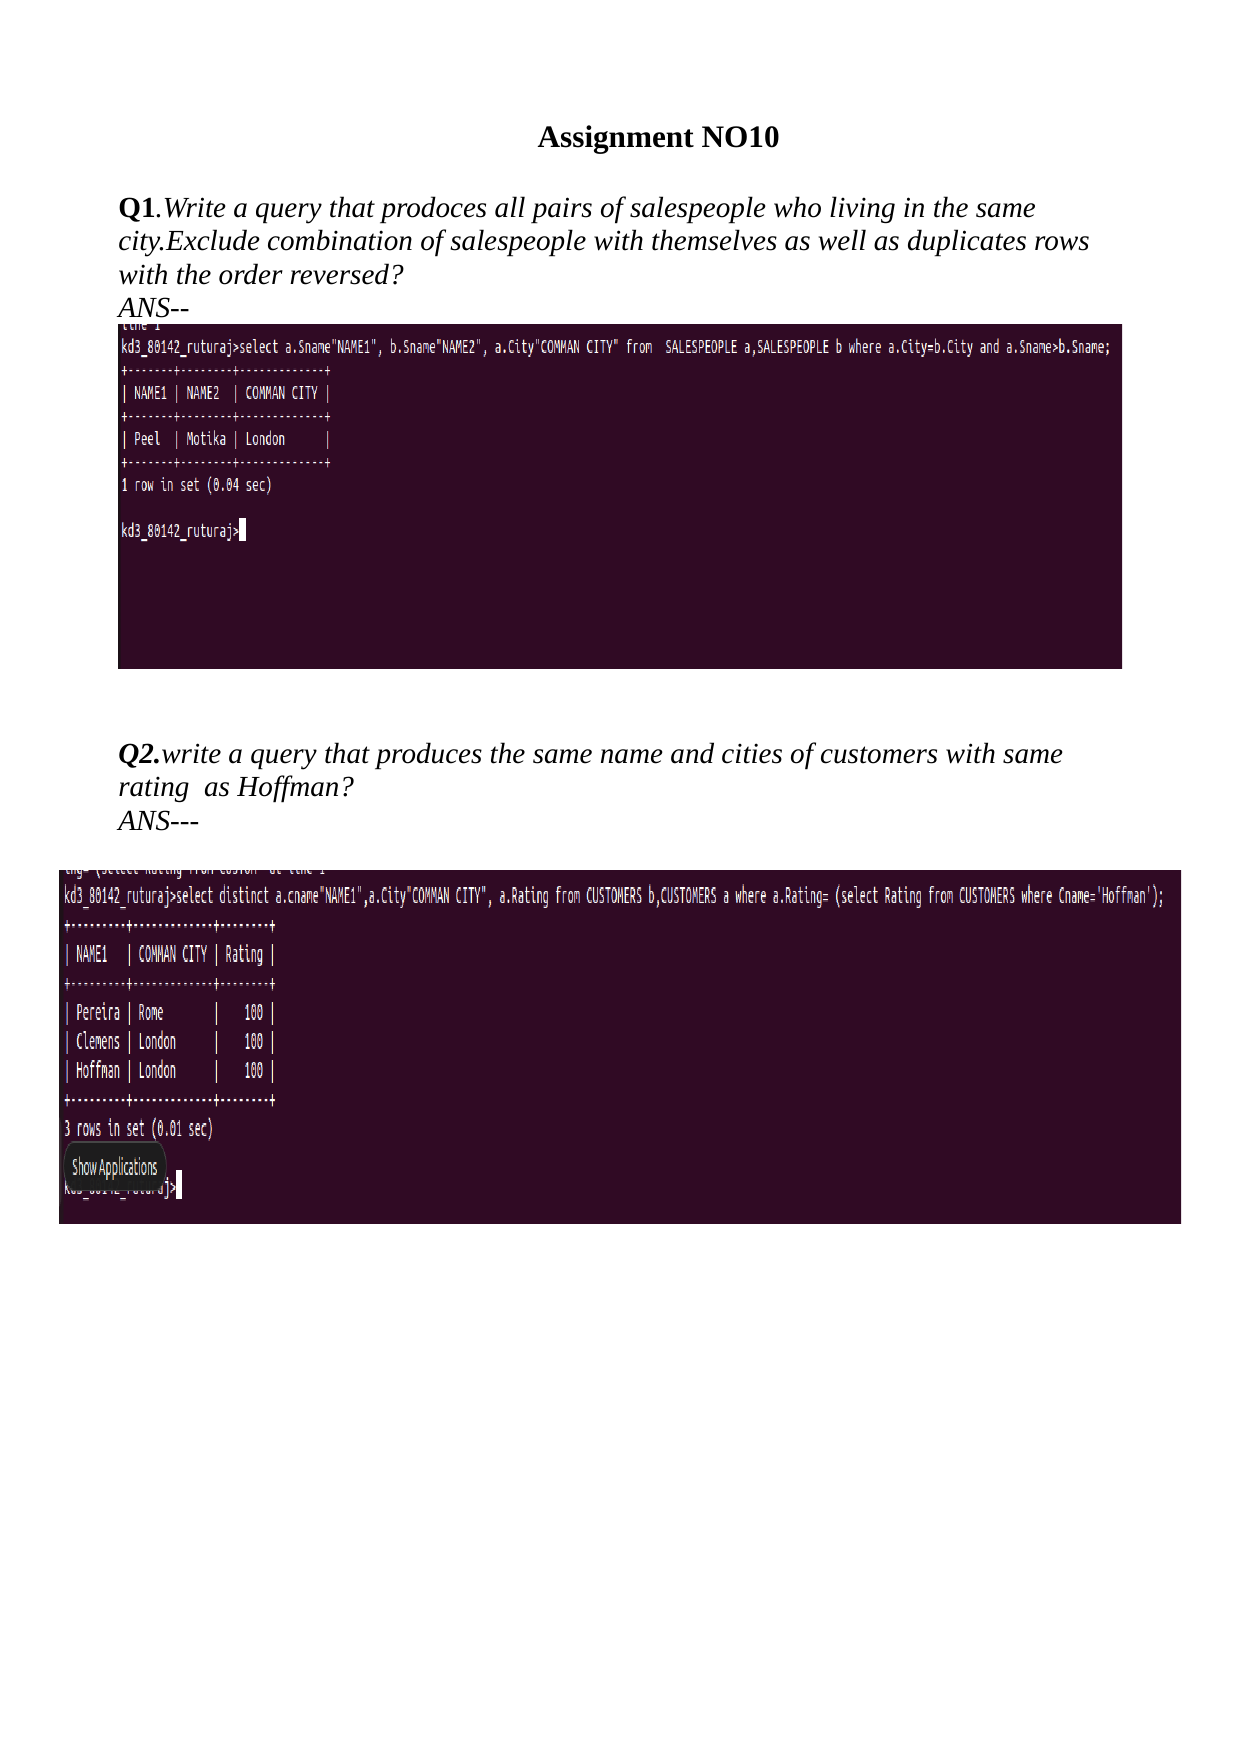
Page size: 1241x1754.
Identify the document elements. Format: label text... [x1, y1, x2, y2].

text ANS--- [118, 803, 1122, 837]
text Q1.Write a query that prodoces all pairs of salespeople who living in the same city.Exclude combination of salespeople with themselves as well as duplicates rows with the order reversed? [118, 190, 1122, 291]
text Assignment NO10 [118, 118, 1122, 154]
picture [59, 870, 1182, 1224]
text Q2.write a query that produces the same name and cities of customers with same rating as Hoffman? [118, 736, 1122, 803]
text ANS-- [118, 291, 1122, 324]
picture [118, 324, 1123, 669]
